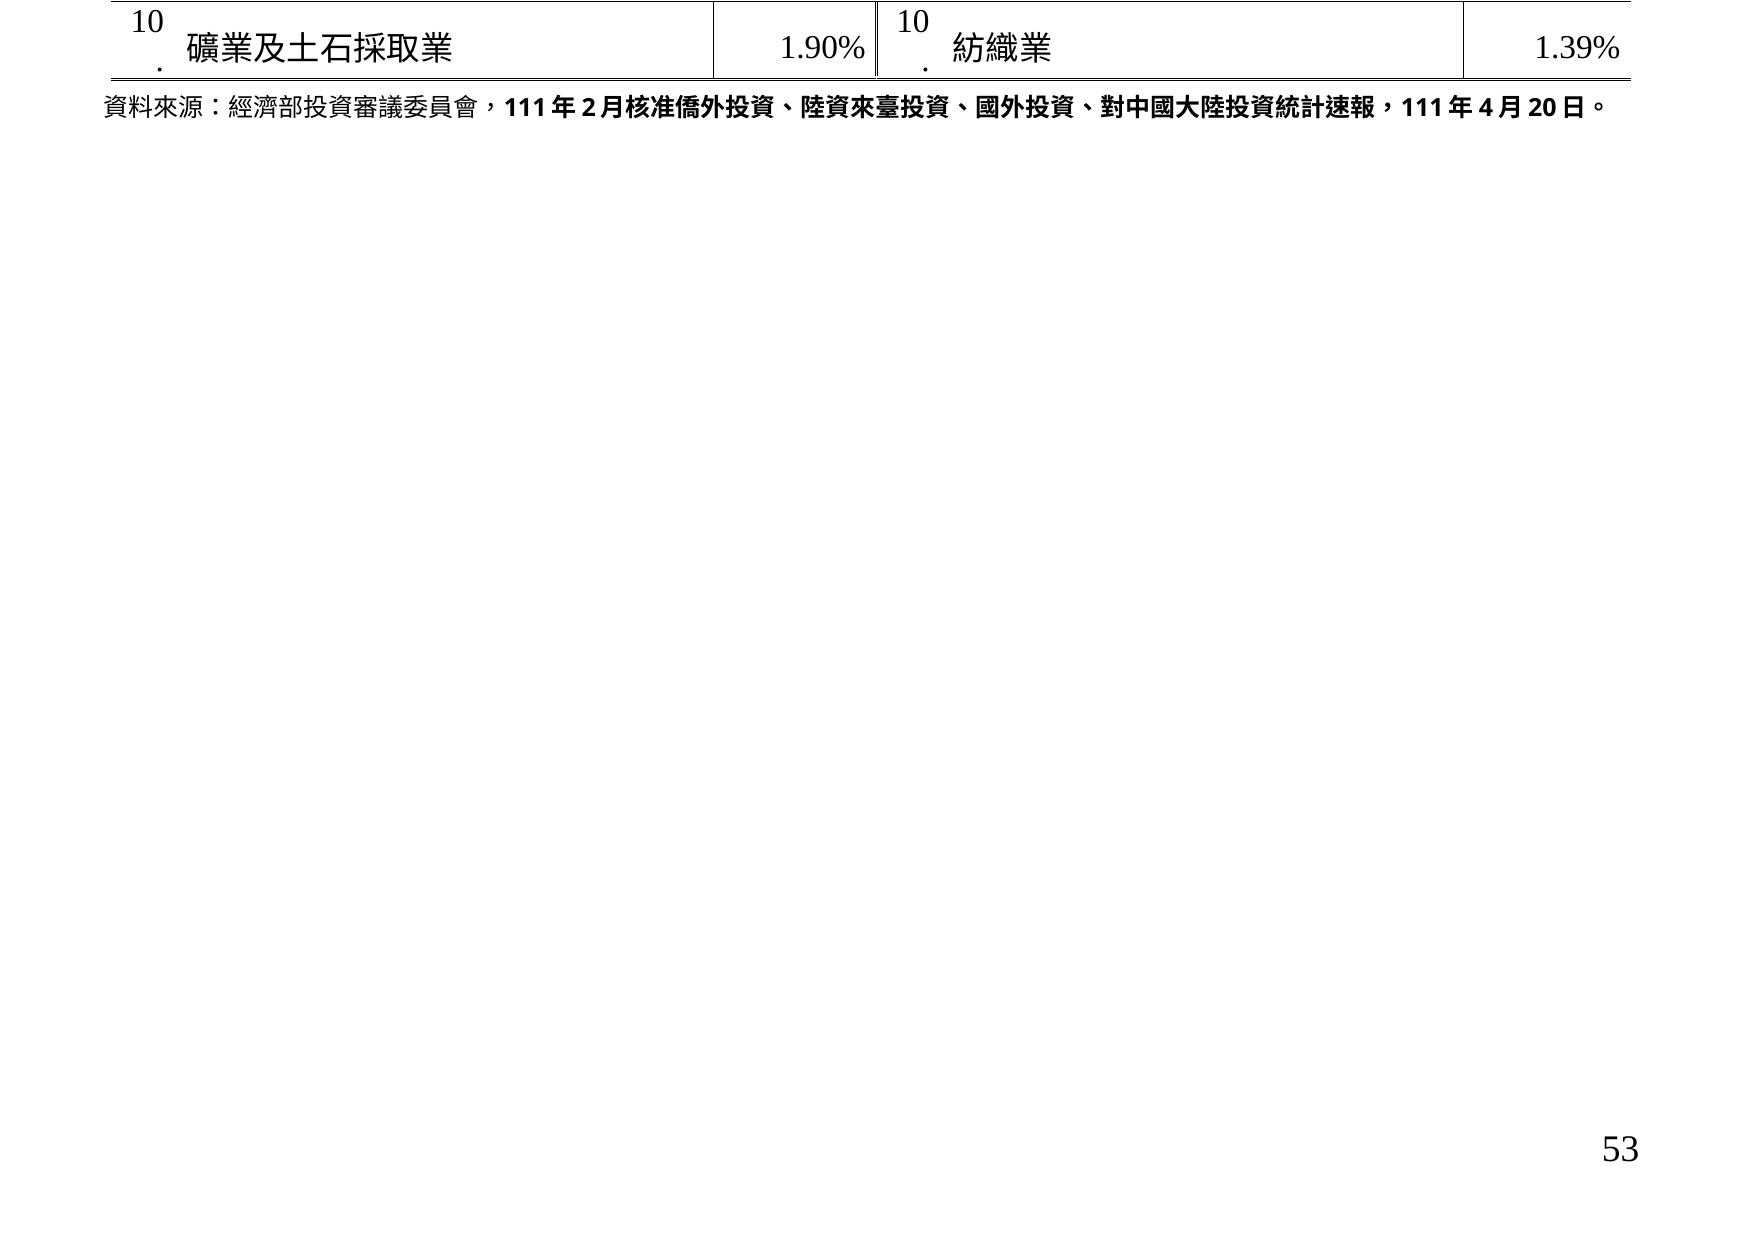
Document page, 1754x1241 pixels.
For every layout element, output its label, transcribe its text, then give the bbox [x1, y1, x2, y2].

table_cell 礦業及土石採取業 [175, 2, 713, 78]
table_cell 10. [877, 2, 941, 78]
table_cell 1.90% [714, 2, 877, 78]
table_cell 1.39% [1464, 2, 1631, 78]
table_cell 10. [111, 2, 175, 78]
table_cell 紡織業 [941, 2, 1463, 78]
subtitle 資料來源：經濟部投資審議委員會，111年2月核准僑外投資、陸資來臺投資、國外投資、對中國大陸投資統計速報，111年4月20日。 [103, 81, 1639, 119]
